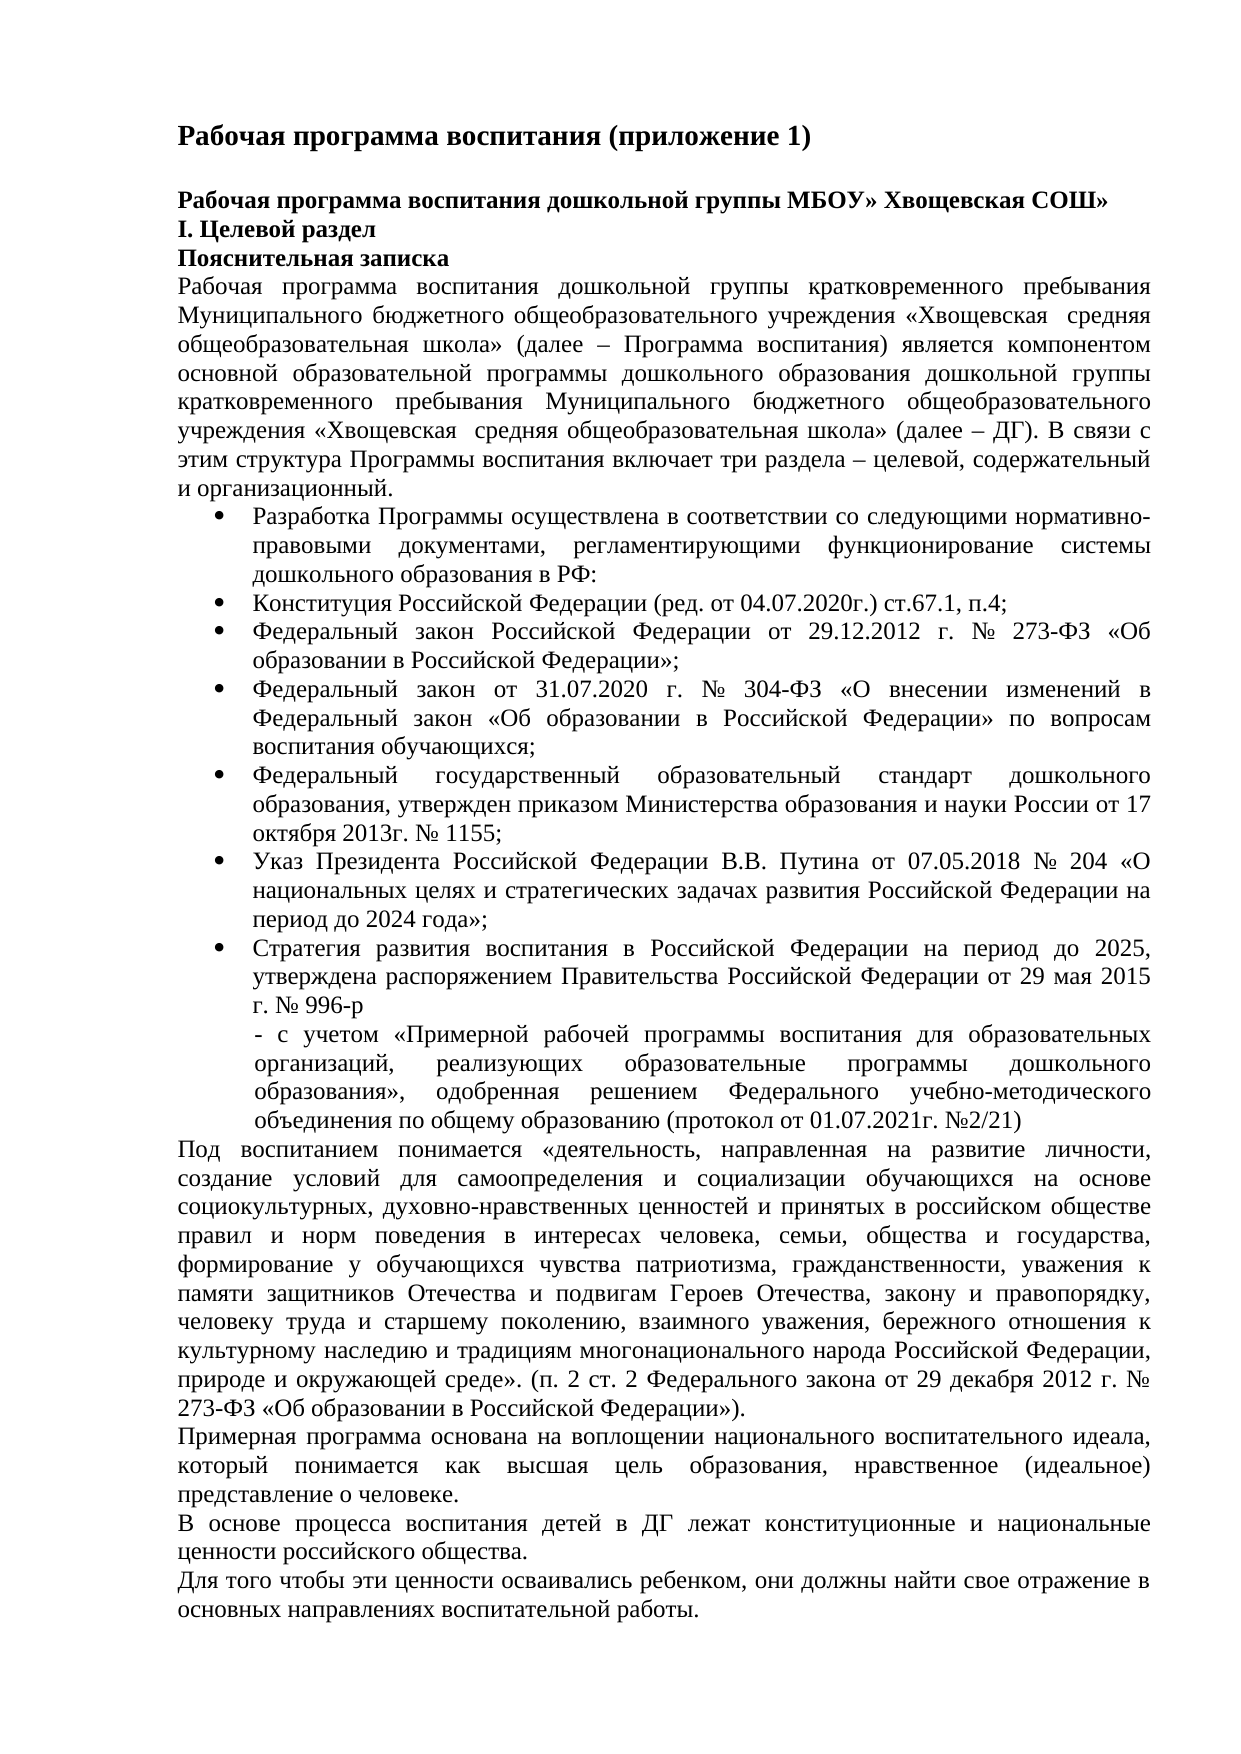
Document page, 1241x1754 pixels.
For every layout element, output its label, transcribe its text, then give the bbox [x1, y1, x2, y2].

list Конституция Российской Федерации (ред. от 04.07.2020г.) ст.67.1, п.4; [215, 588, 1152, 616]
list - с учетом «Примерной рабочей программы воспитания для образовательных организаций, реализующих образовательные программы дошкольного образования», одобренная решением Федерального учебно-методического объединения по общему образованию (протокол от 01.07.2021г. №2/21) [254, 1019, 1152, 1134]
list Стратегия развития воспитания в Российской Федерации на период до 2025, утверждена распоряжением Правительства Российской Федерации от 29 мая 2015 г. № 996-р [215, 933, 1152, 1019]
text I. Целевой раздел [177, 214, 1152, 243]
text Под воспитанием понимается «деятельность, направленная на развитие личности, создание условий для самоопределения и социализации обучающихся на основе социокультурных, духовно-нравственных ценностей и принятых в российском обществе правил и норм поведения в интересах человека, семьи, общества и государства, формирование у обучающихся чувства патриотизма, гражданственности, уважения к памяти защитников Отечества и подвигам Героев Отечества, закону и правопорядку, человеку труда и старшему поколению, взаимного уважения, бережного отношения к культурному наследию и традициям многонационального народа Российской Федерации, природе и окружающей среде». (п. 2 ст. 2 Федерального закона от 29 декабря 2012 г. № 273-ФЗ «Об образовании в Российской Федерации»). [177, 1134, 1152, 1421]
text Для того чтобы эти ценности осваивались ребенком, они должны найти свое отражение в основных направлениях воспитательной работы. [177, 1565, 1152, 1623]
text Примерная программа основана на воплощении национального воспитательного идеала, который понимается как высшая цель образования, нравственное (идеальное) представление о человеке. [177, 1421, 1152, 1508]
text Рабочая программа воспитания дошкольной группы кратковременного пребывания Муниципального бюджетного общеобразовательного учреждения «Хвощевская средняя общеобразовательная школа» (далее – Программа воспитания) является компонентом основной образовательной программы дошкольного образования дошкольной группы кратковременного пребывания Муниципального бюджетного общеобразовательного учреждения «Хвощевская средняя общеобразовательная школа» (далее – ДГ). В связи с этим структура Программы воспитания включает три раздела – целевой, содержательный и организационный. [177, 271, 1152, 501]
list Указ Президента Российской Федерации В.В. Путина от 07.05.2018 № 204 «О национальных целях и стратегических задачах развития Российской Федерации на период до 2024 года»; [215, 846, 1152, 933]
text Пояснительная записка [177, 243, 1152, 271]
text В основе процесса воспитания детей в ДГ лежат конституционные и национальные ценности российского общества. [177, 1508, 1152, 1565]
list Федеральный закон Российской Федерации от 29.12.2012 г. № 273-ФЗ «Об образовании в Российской Федерации»; [215, 616, 1152, 674]
list Федеральный государственный образовательный стандарт дошкольного образования, утвержден приказом Министерства образования и науки России от 17 октября 2013г. № 1155; [215, 760, 1152, 846]
list Разработка Программы осуществлена в соответствии со следующими нормативно-правовыми документами, регламентирующими функционирование системы дошкольного образования в РФ: [215, 501, 1152, 588]
list Федеральный закон от 31.07.2020 г. № 304-ФЗ «О внесении изменений в Федеральный закон «Об образовании в Российской Федерации» по вопросам воспитания обучающихся; [215, 674, 1152, 760]
text Рабочая программа воспитания дошкольной группы МБОУ» Хвощевская СОШ» [177, 185, 1152, 214]
text Рабочая программа воспитания (приложение 1) [177, 118, 1152, 152]
